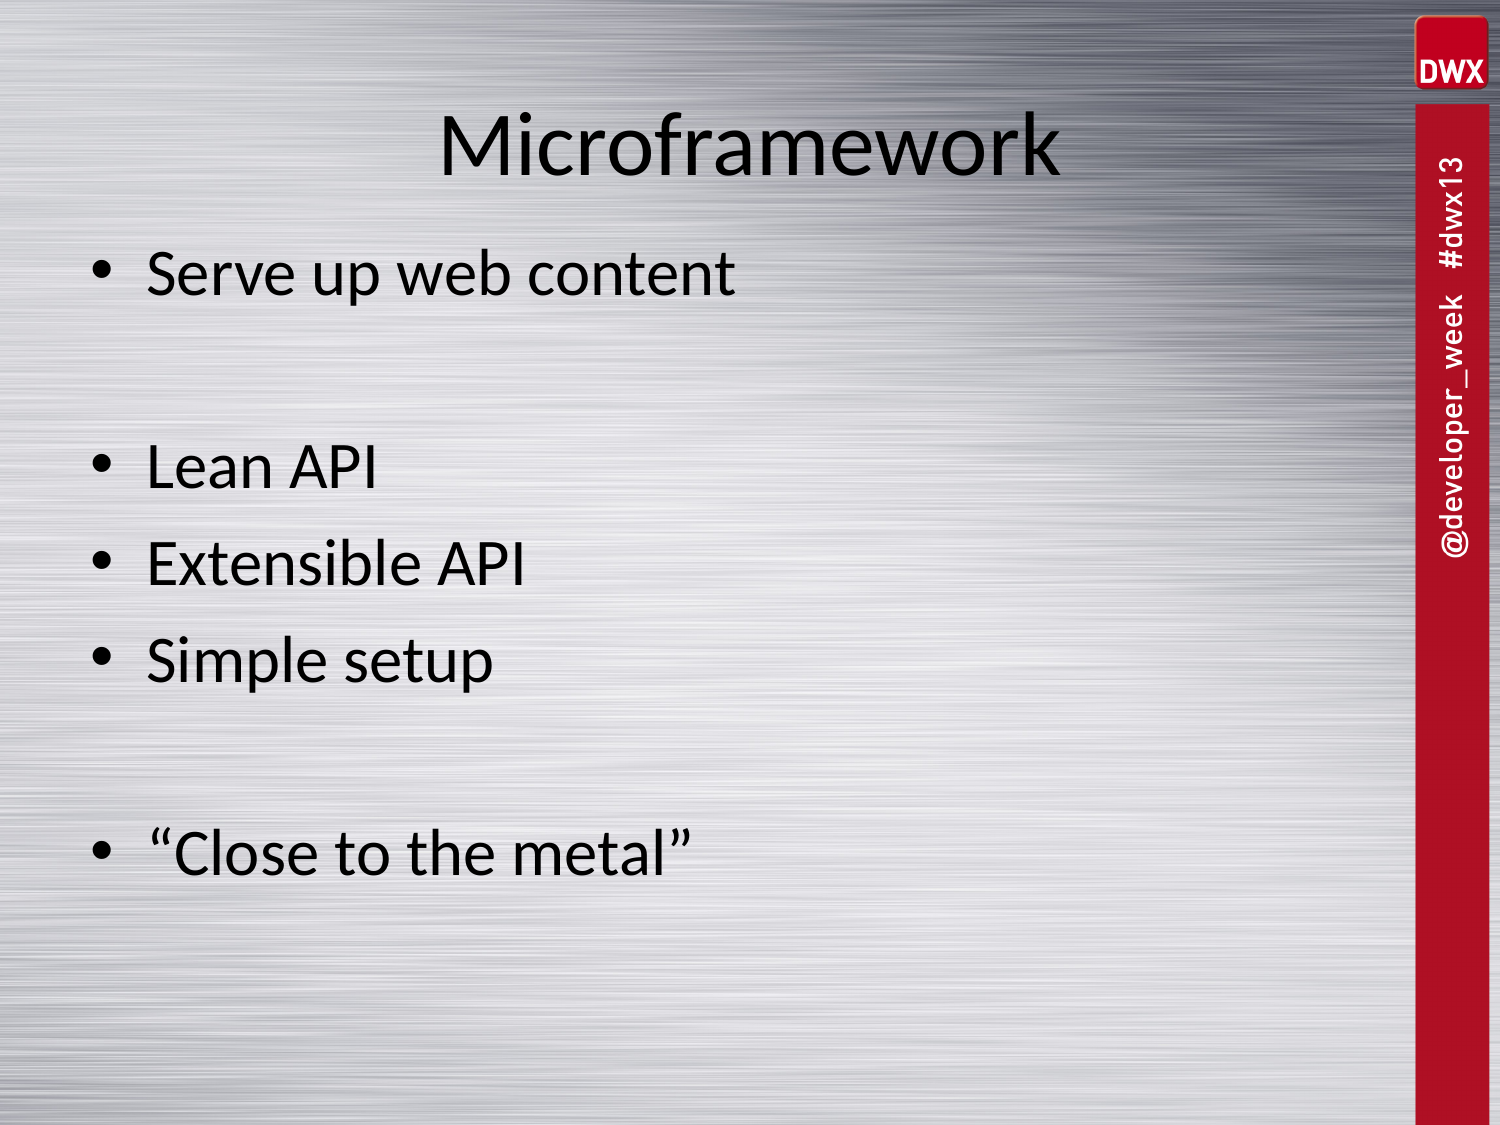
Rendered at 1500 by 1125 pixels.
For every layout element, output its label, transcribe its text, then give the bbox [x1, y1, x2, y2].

title Microframework [75, 45, 1426, 221]
list Serve up web content Lean API Extensible API Simple setup “Close to the metal” [75, 221, 1426, 964]
picture [0, 0, 1500, 1125]
